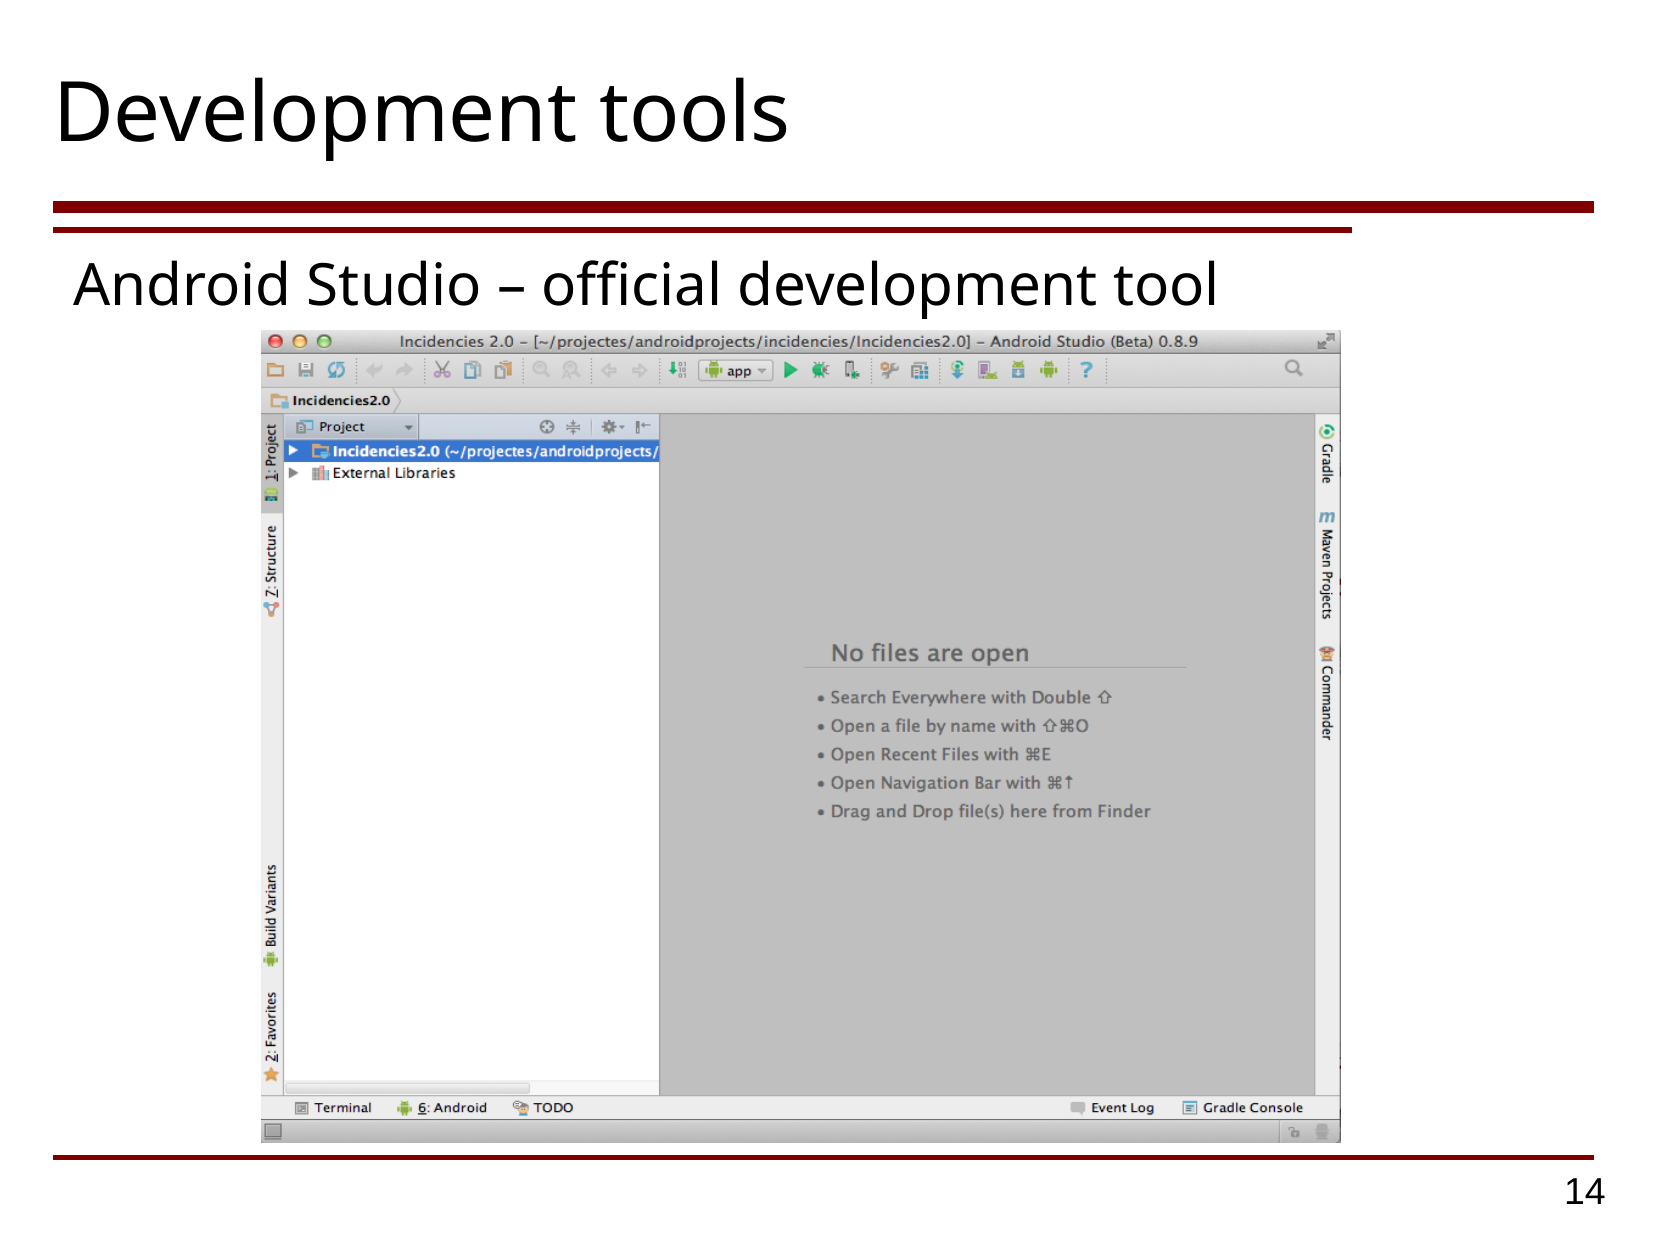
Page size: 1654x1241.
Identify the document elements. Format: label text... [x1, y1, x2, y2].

text_box [35, 1163, 1654, 1221]
text_box Android Studio – official development tool [59, 236, 1446, 330]
subtitle Development tools [53, 48, 1542, 172]
picture [261, 330, 1341, 1143]
